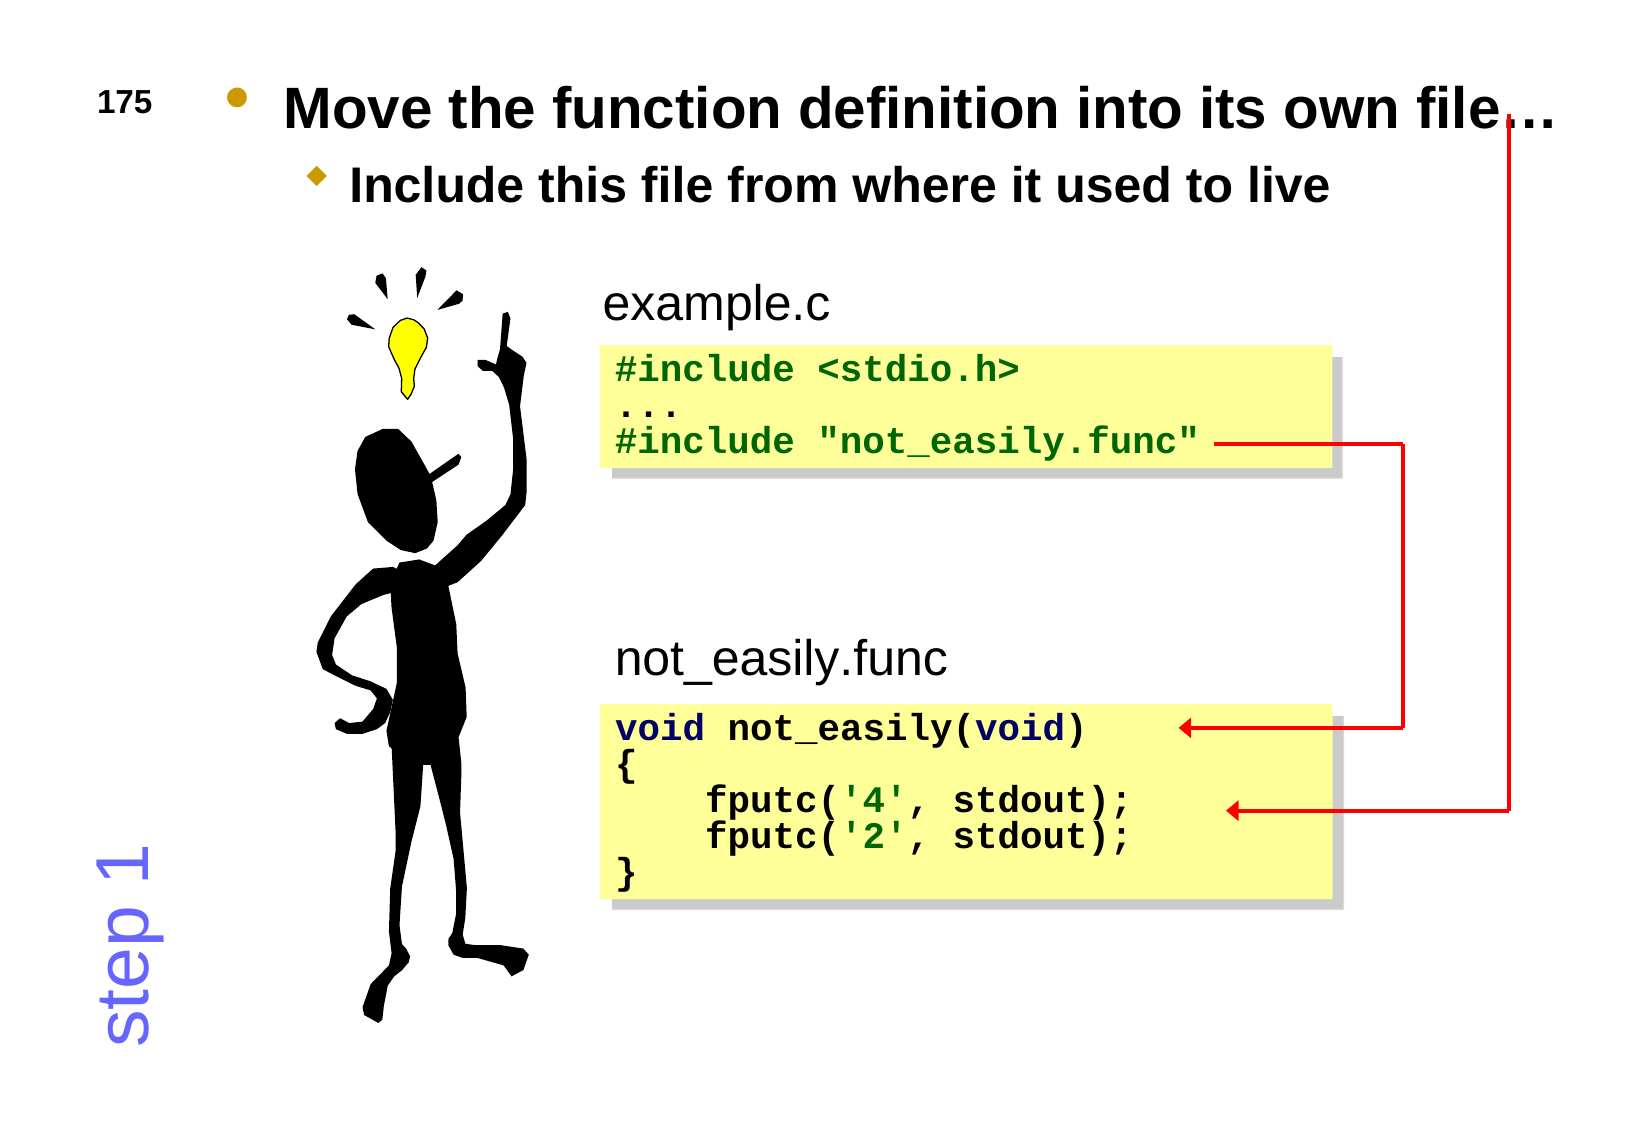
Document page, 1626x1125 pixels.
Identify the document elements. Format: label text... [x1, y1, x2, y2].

text_box [375, 273, 388, 300]
text_box [347, 314, 376, 330]
text_box void not_easily(void) { fputc('4', stdout); fputc('2', stdout); } [599, 704, 1333, 900]
text_box [388, 318, 428, 400]
text_box [354, 428, 462, 554]
text_box #include <stdio.h> ... #include "not_easily.func" [599, 345, 1333, 469]
text_box [316, 311, 529, 1024]
title step 1 [50, 187, 188, 1063]
list Move the function definition into its own file… Include this file from where it used to live [212, 62, 1581, 1063]
text_box not_easily.func [599, 617, 1073, 693]
text_box [415, 267, 427, 299]
text_box [437, 290, 464, 310]
text_box example.c [587, 262, 955, 338]
